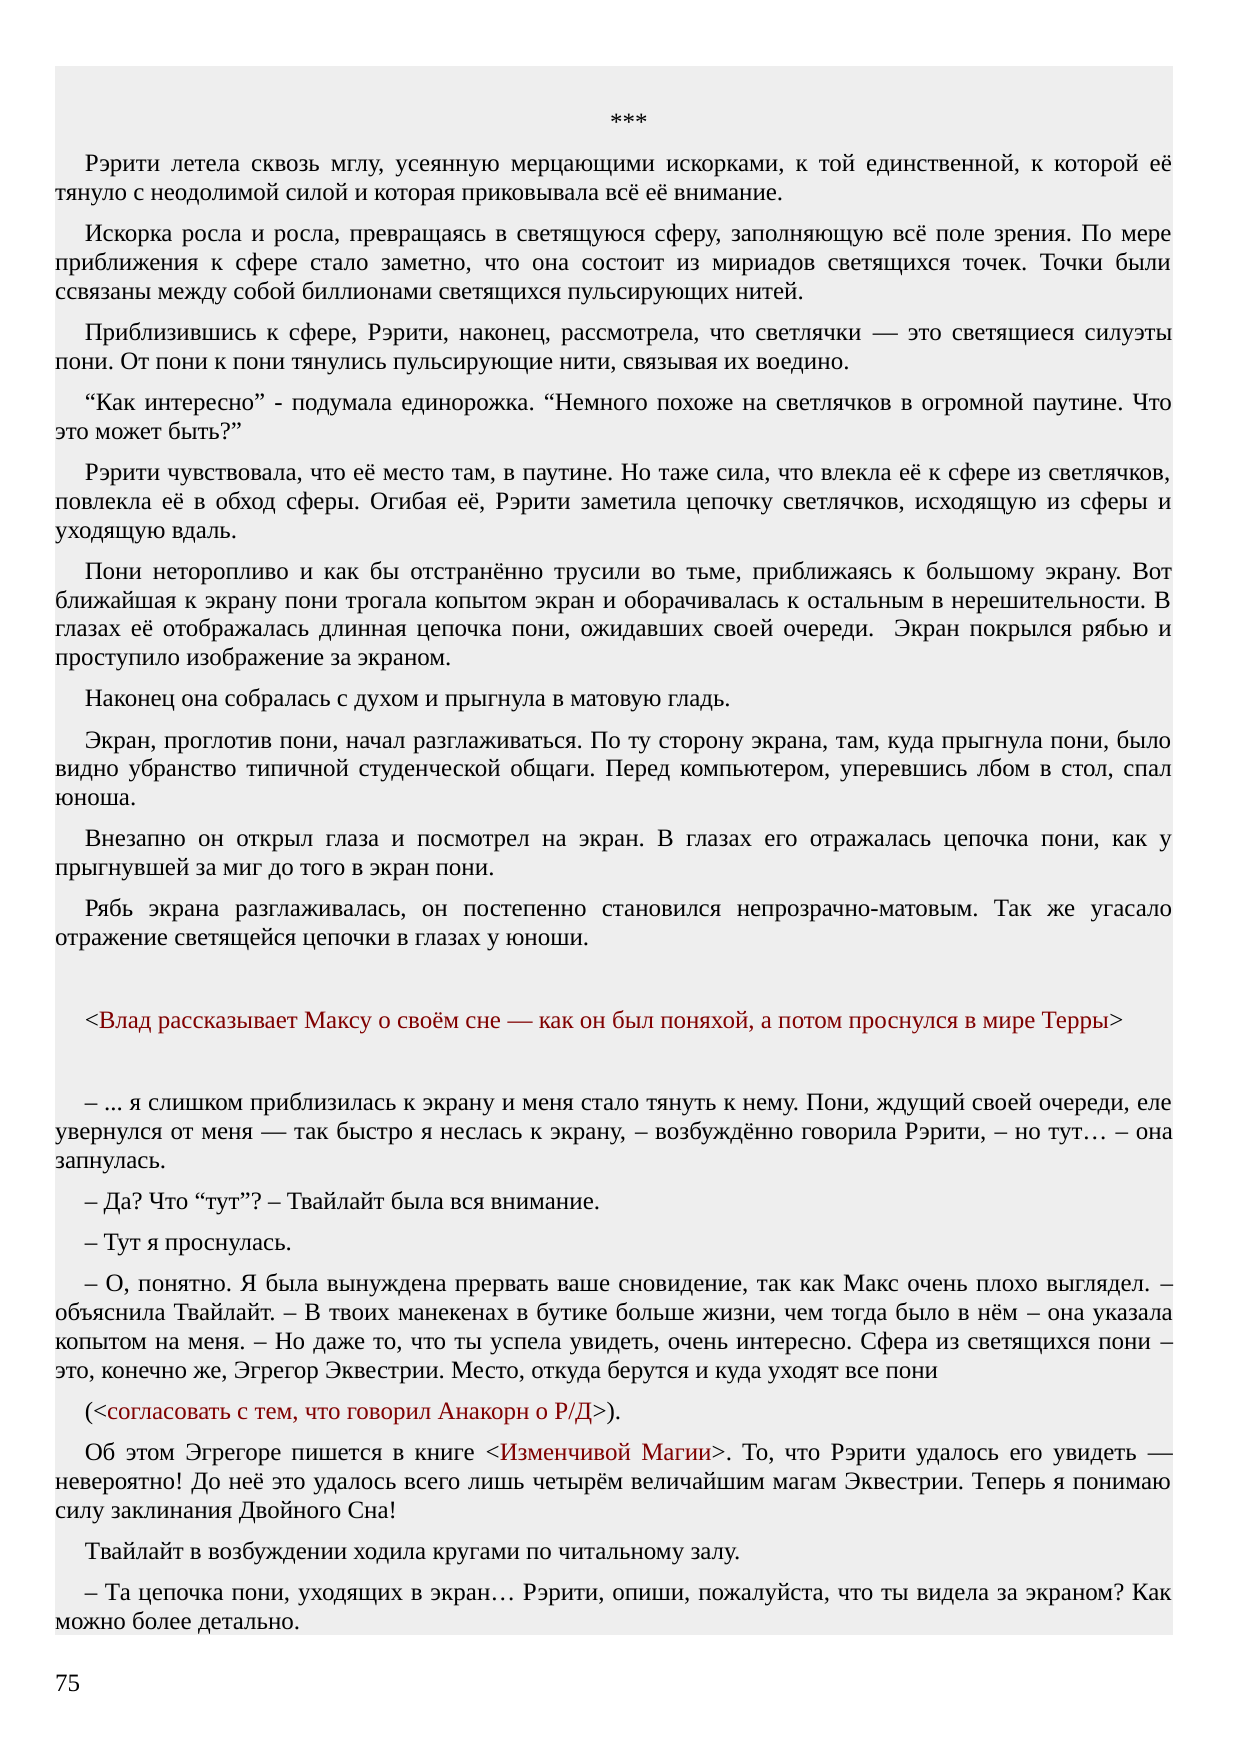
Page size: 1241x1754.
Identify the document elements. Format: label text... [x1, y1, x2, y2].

text <Влад рассказывает Максу о своём сне — как он был поняхой, а потом проснулся в мире Терры> [55, 1005, 1173, 1033]
text Экран, проглотив пони, начал разглаживаться. По ту сторону экрана, там, куда прыгнула пони, было видно убранство типичной студенческой общаги. Перед компьютером, уперевшись лбом в стол, спал юноша. [55, 725, 1173, 811]
text Пони неторопливо и как бы отстранённо трусили во тьме, приближаясь к большому экрану. Вот ближайшая к экрану пони трогала копытом экран и оборачивалась к остальным в нерешительности. В глазах её отображалась длинная цепочка пони, ожидавших своей очереди. Экран покрылся рябью и проступило изображение за экраном. [55, 556, 1173, 671]
text *** [55, 107, 1173, 136]
text Рэрити чувствовала, что её место там, в паутине. Но таже сила, что влекла её к сфере из светлячков, повлекла её в обход сферы. Огибая её, Рэрити заметила цепочку светлячков, исходящую из сферы и уходящую вдаль. [55, 457, 1173, 543]
text Об этом Эгрегоре пишется в книге <Изменчивой Магии>. То, что Рэрити удалось его увидеть — невероятно! До неё это удалось всего лишь четырём величайшим магам Эквестрии. Теперь я понимаю силу заклинания Двойного Сна! [55, 1437, 1173, 1523]
text – Та цепочка пони, уходящих в экран… Рэрити, опиши, пожалуйста, что ты видела за экраном? Как можно более детально. [55, 1577, 1173, 1635]
text (<согласовать с тем, что говорил Анакорн о Р/Д>). [55, 1396, 1173, 1425]
text “Как интересно” - подумала единорожка. “Немного похоже на светлячков в огромной паутине. Что это может быть?” [55, 387, 1173, 445]
text Приблизившись к сфере, Рэрити, наконец, рассмотрела, что светлячки — это светящиеся силуэты пони. От пони к пони тянулись пульсирующие нити, связывая их воедино. [55, 317, 1173, 375]
text Внезапно он открыл глаза и посмотрел на экран. В глазах его отражалась цепочка пони, как у прыгнувшей за миг до того в экран пони. [55, 823, 1173, 881]
text – Да? Что “тут”? – Твайлайт была вся внимание. [55, 1186, 1173, 1215]
text – ... я слишком приблизилась к экрану и меня стало тянуть к нему. Пони, ждущий своей очереди, еле увернулся от меня — так быстро я неслась к экрану, – возбуждённо говорила Рэрити, – но тут… – она запнулась. [55, 1087, 1173, 1173]
text Твайлайт в возбуждении ходила кругами по читальному залу. [55, 1536, 1173, 1565]
text Рэрити летела сквозь мглу, усеянную мерцающими искорками, к той единственной, к которой её тянуло с неодолимой силой и которая приковывала всё её внимание. [55, 148, 1173, 206]
text Искорка росла и росла, превращаясь в светящуюся сферу, заполняющую всё поле зрения. По мере приближения к сфере стало заметно, что она состоит из мириадов светящихся точек. Точки были ссвязаны между собой биллионами светящихся пульсирующих нитей. [55, 218, 1173, 305]
text – Тут я проснулась. [55, 1227, 1173, 1256]
text Рябь экрана разглаживалась, он постепенно становился непрозрачно-матовым. Так же угасало отражение светящейся цепочки в глазах у юноши. [55, 893, 1173, 951]
text – О, понятно. Я была вынуждена прервать ваше сновидение, так как Макс очень плохо выглядел. – объяснила Твайлайт. – В твоих манекенах в бутике больше жизни, чем тогда было в нём – она указала копытом на меня. – Но даже то, что ты успела увидеть, очень интересно. Сфера из светящихся пони – это, конечно же, Эгрегор Эквестрии. Место, откуда берутся и куда уходят все пони [55, 1268, 1173, 1383]
text Наконец она собралась с духом и прыгнула в матовую гладь. [55, 683, 1173, 712]
